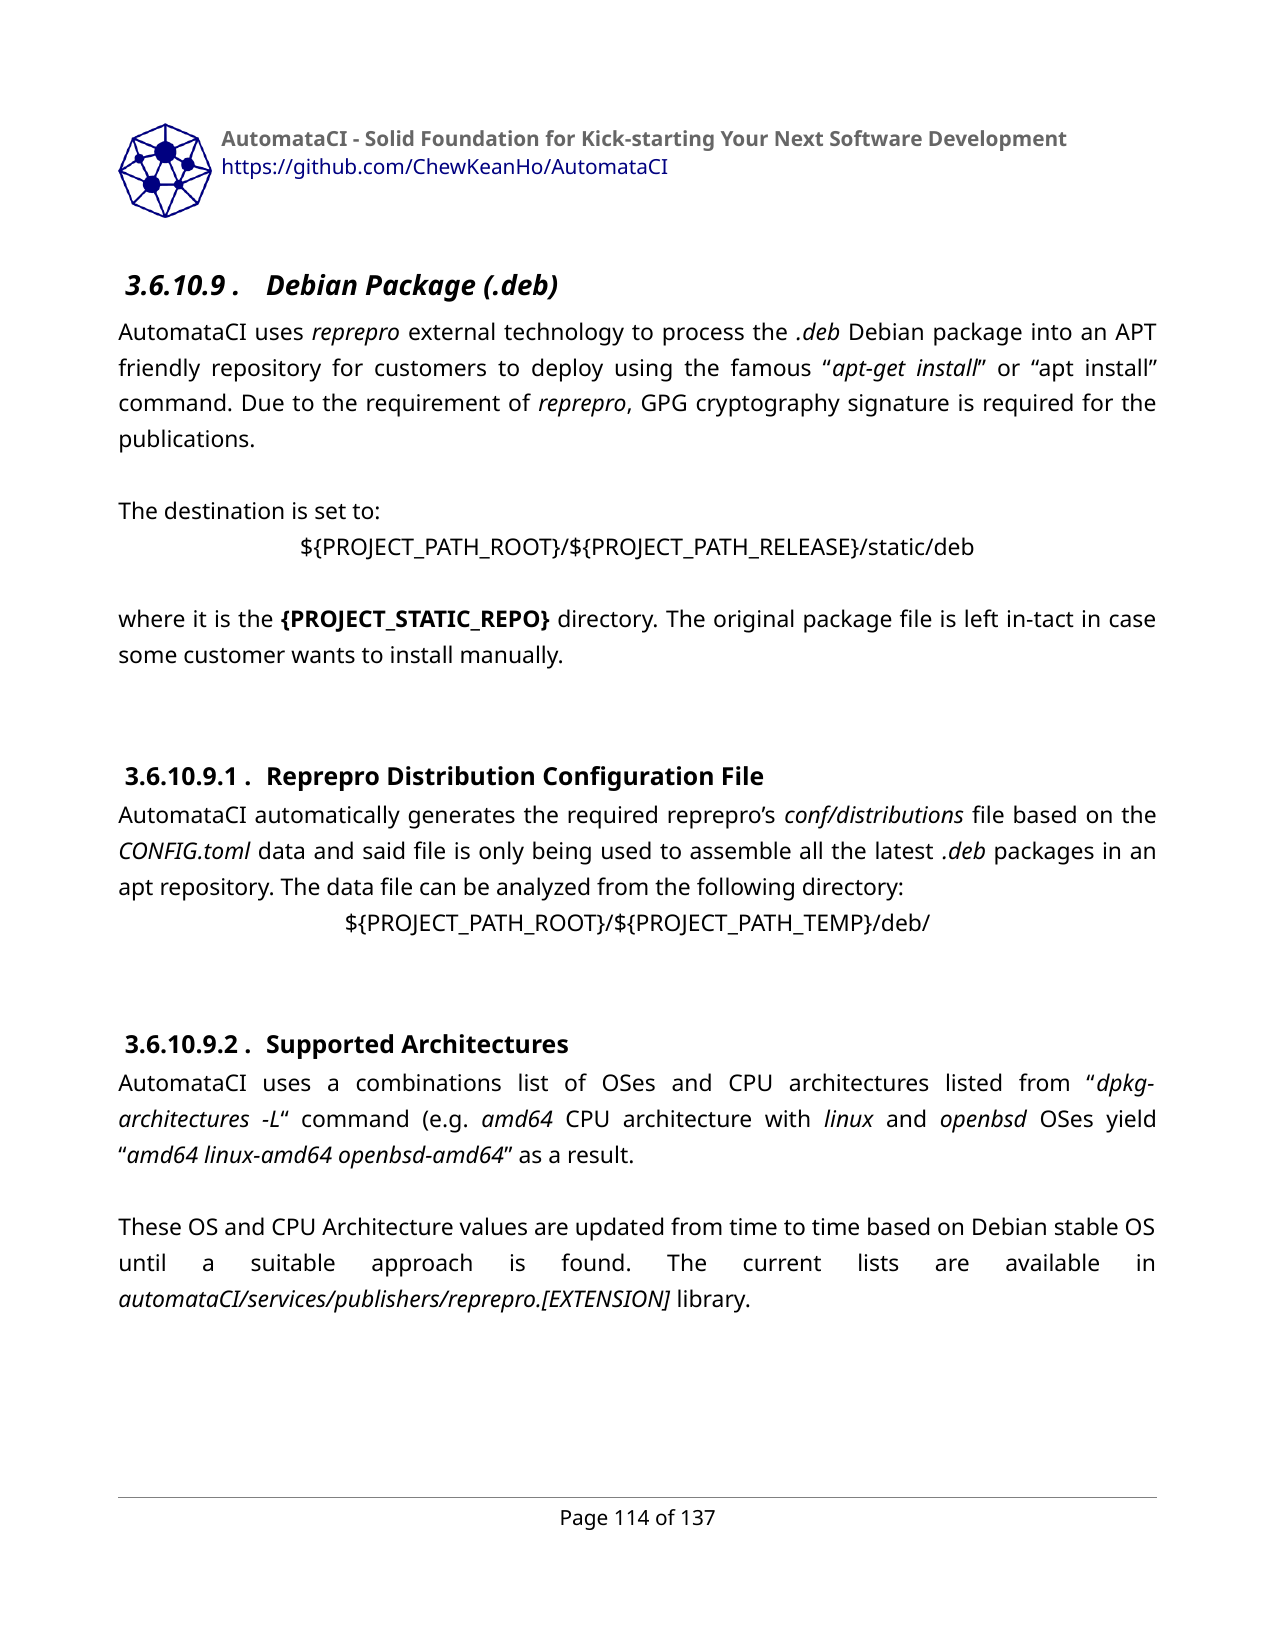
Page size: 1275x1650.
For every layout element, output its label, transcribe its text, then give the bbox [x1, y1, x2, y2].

picture [118, 123, 212, 218]
subtitle Reprepro Distribution Configuration File [118, 759, 1157, 793]
text AutomataCI uses a combinations list of OSes and CPU architectures listed from “dpkg-architectures -L“ command (e.g. amd64 CPU architecture with linux and openbsd OSes yield “amd64 linux-amd64 openbsd-amd64” as a result. [118, 1067, 1157, 1171]
text ${PROJECT_PATH_ROOT}/${PROJECT_PATH_RELEASE}/static/deb [118, 531, 1157, 562]
text AutomataCI uses reprepro external technology to process the .deb Debian package into an APT friendly repository for customers to deploy using the famous “apt-get install” or “apt install” command. Due to the requirement of reprepro, GPG cryptography signature is required for the publications. [118, 316, 1157, 454]
subtitle Supported Architectures [118, 1027, 1157, 1061]
text The destination is set to: [118, 495, 1157, 526]
subtitle Debian Package (.deb) [118, 265, 1157, 303]
text These OS and CPU Architecture values are updated from time to time based on Debian stable OS until a suitable approach is found. The current lists are available in automataCI/services/publishers/reprepro.[EXTENSION] library. [118, 1211, 1157, 1314]
text ${PROJECT_PATH_ROOT}/${PROJECT_PATH_TEMP}/deb/ [118, 907, 1157, 938]
text where it is the {PROJECT_STATIC_REPO} directory. The original package file is left in-tact in case some customer wants to install manually. [118, 603, 1157, 670]
text AutomataCI automatically generates the required reprepro’s conf/distributions file based on the CONFIG.toml data and said file is only being used to assemble all the latest .deb packages in an apt repository. The data file can be analyzed from the following directory: [118, 799, 1157, 902]
